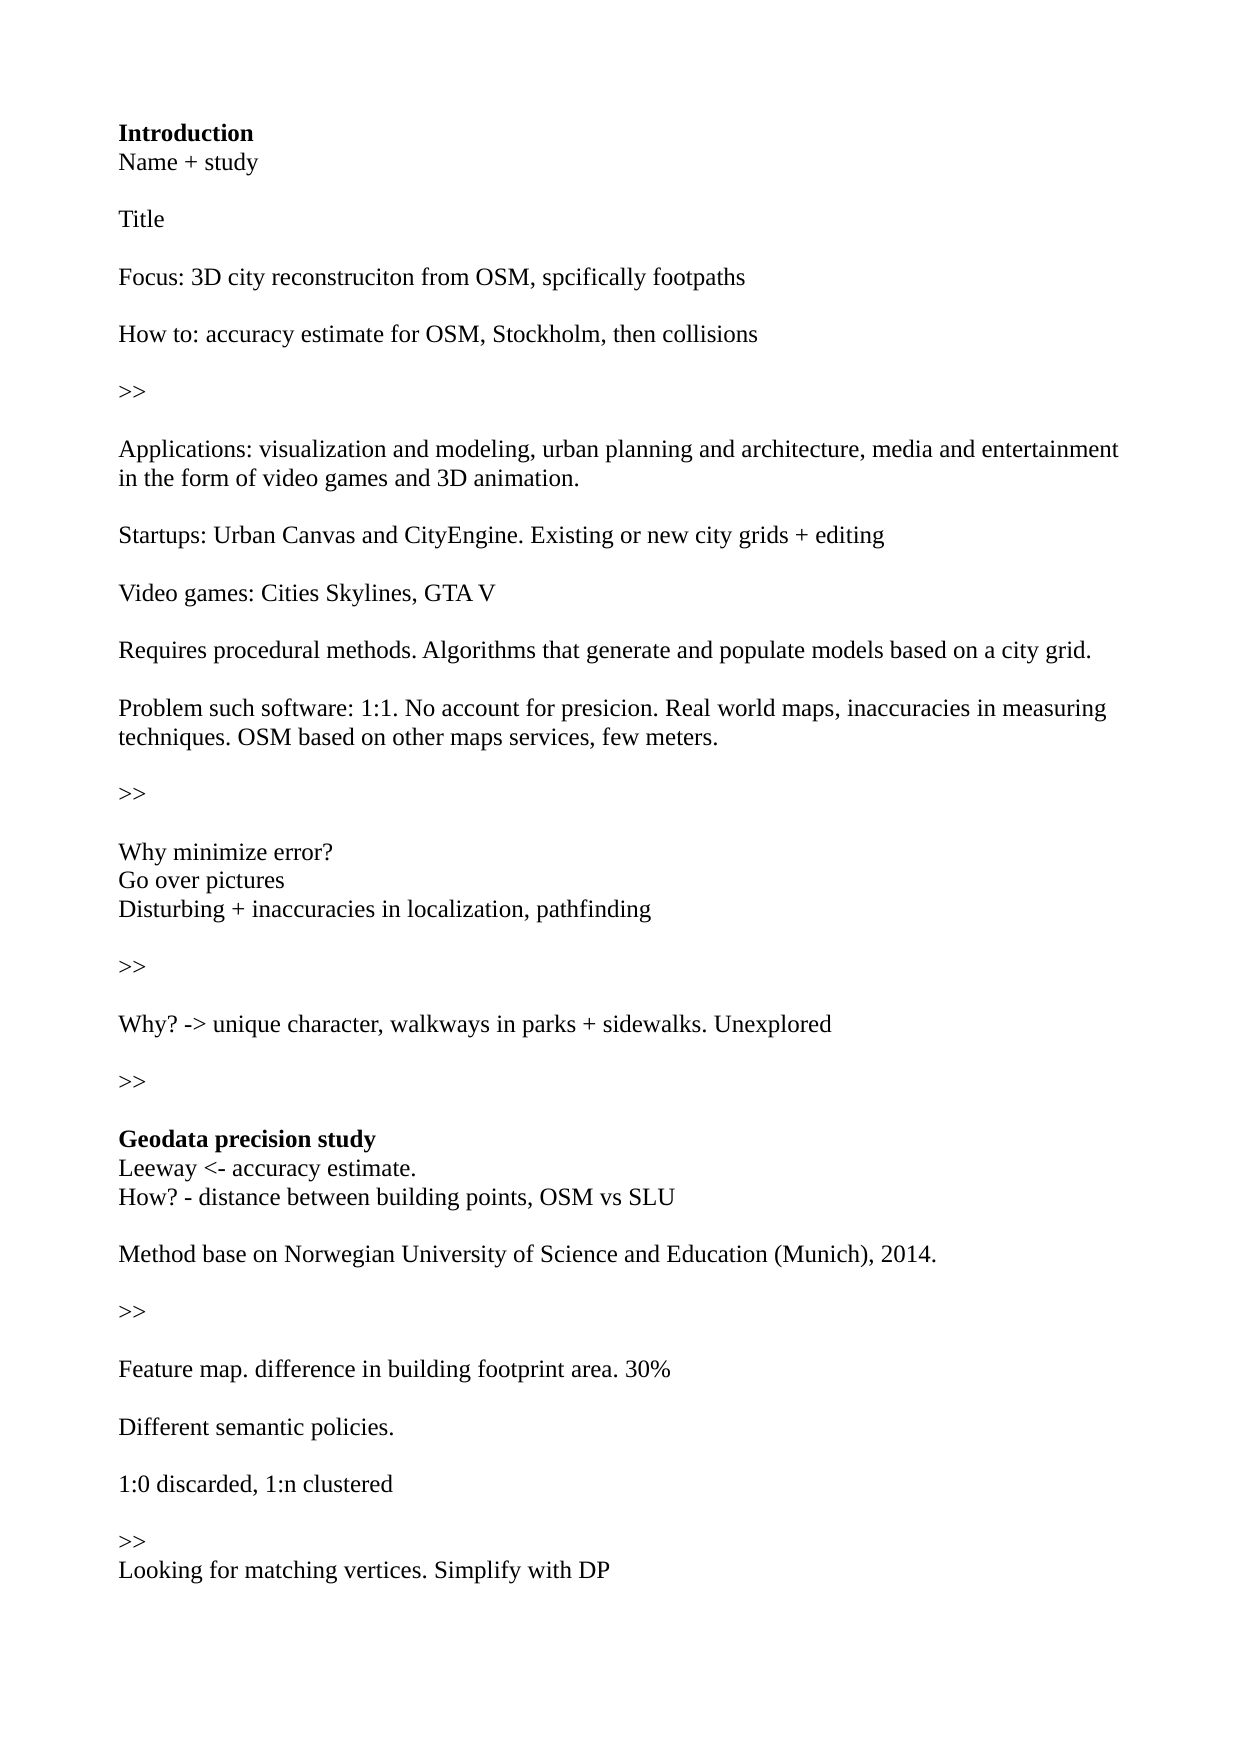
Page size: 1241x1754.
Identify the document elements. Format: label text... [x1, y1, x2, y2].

text Leeway <- accuracy estimate. [118, 1153, 1122, 1182]
text >> [118, 952, 1122, 981]
text Looking for matching vertices. Simplify with DP [118, 1556, 1122, 1584]
text Requires procedural methods. Algorithms that generate and populate models based on a city grid. [118, 636, 1122, 664]
text >> [118, 1297, 1122, 1326]
text Different semantic policies. [118, 1412, 1122, 1441]
text Startups: Urban Canvas and CityEngine. Existing or new city grids + editing [118, 521, 1122, 549]
text Applications: visualization and modeling, urban planning and architecture, media and entertainment in the form of video games and 3D animation. [118, 434, 1122, 492]
text >> [118, 779, 1122, 808]
text Why minimize error? [118, 837, 1122, 866]
text Introduction [118, 118, 1122, 147]
text Go over pictures [118, 866, 1122, 894]
text 1:0 discarded, 1:n clustered [118, 1469, 1122, 1498]
text Why? -> unique character, walkways in parks + sidewalks. Unexplored [118, 1009, 1122, 1038]
text >> [118, 1527, 1122, 1556]
text Video games: Cities Skylines, GTA V [118, 578, 1122, 607]
text Disturbing + inaccuracies in localization, pathfinding [118, 894, 1122, 923]
text Geodata precision study [118, 1124, 1122, 1153]
text Focus: 3D city reconstruciton from OSM, spcifically footpaths [118, 262, 1122, 291]
text How? - distance between building points, OSM vs SLU [118, 1182, 1122, 1211]
text Method base on Norwegian University of Science and Education (Munich), 2014. [118, 1239, 1122, 1268]
text Feature map. difference in building footprint area. 30% [118, 1354, 1122, 1383]
text How to: accuracy estimate for OSM, Stockholm, then collisions [118, 319, 1122, 348]
text >> [118, 377, 1122, 406]
text >> [118, 1067, 1122, 1096]
text Title [118, 204, 1122, 233]
text Problem such software: 1:1. No account for presicion. Real world maps, inaccuracies in measuring techniques. OSM based on other maps services, few meters. [118, 693, 1122, 751]
text Name + study [118, 147, 1122, 176]
